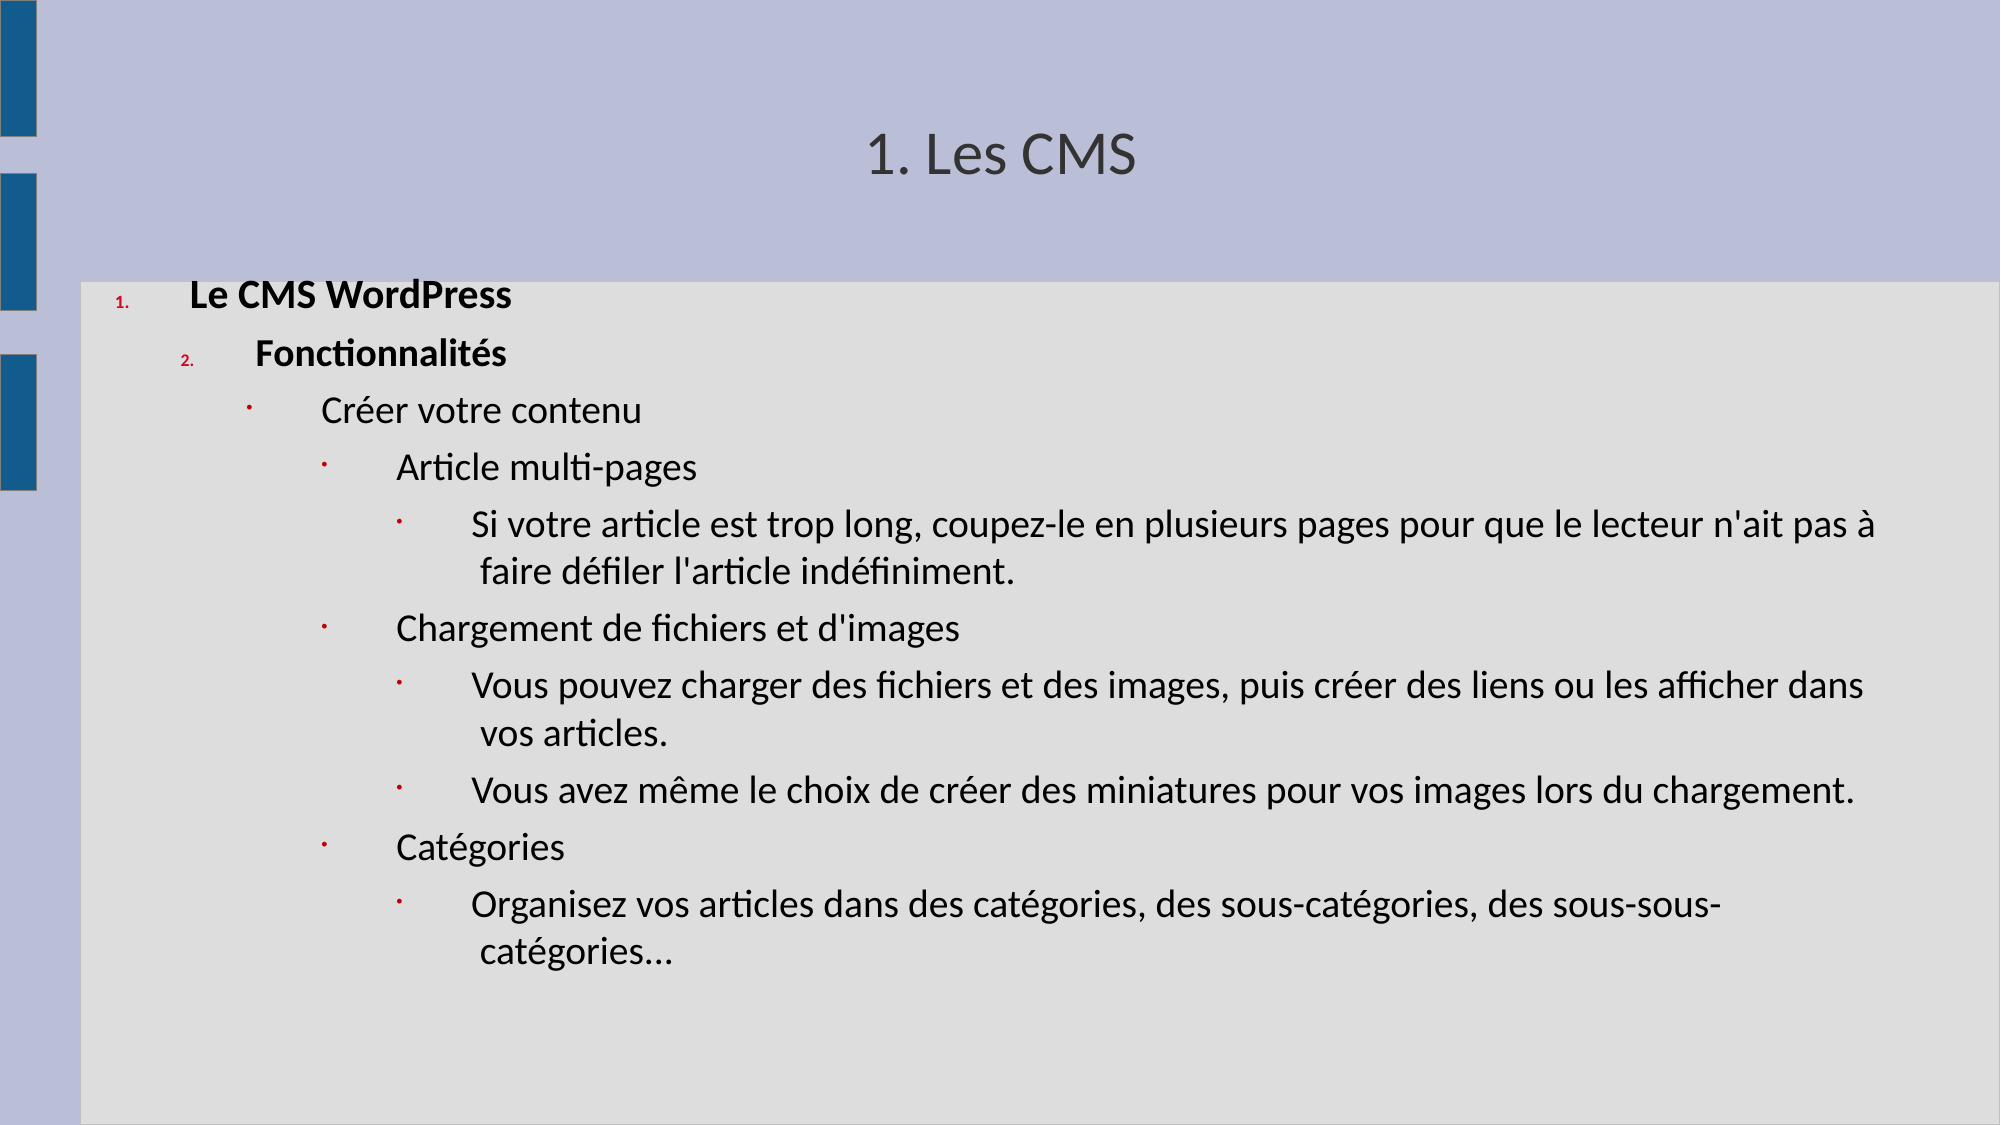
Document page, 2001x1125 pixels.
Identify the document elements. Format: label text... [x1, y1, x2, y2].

text_box Le CMS WordPress Fonctionnalités Créer votre contenu Article multi-pages Si votre article est trop long, coupez-le en plusieurs pages pour que le lecteur n'ait pas à faire défiler l'article indéfiniment. Chargement de fichiers et d'images Vous pouvez charger des fichiers et des images, puis créer des liens ou les afficher dans vos articles. Vous avez même le choix de créer des miniatures pour vos images lors du chargement. Catégories Organisez vos articles dans des catégories, des sous-catégories, des sous-sous- catégories... [112, 254, 1882, 973]
title 1. Les CMS [859, 109, 1141, 254]
